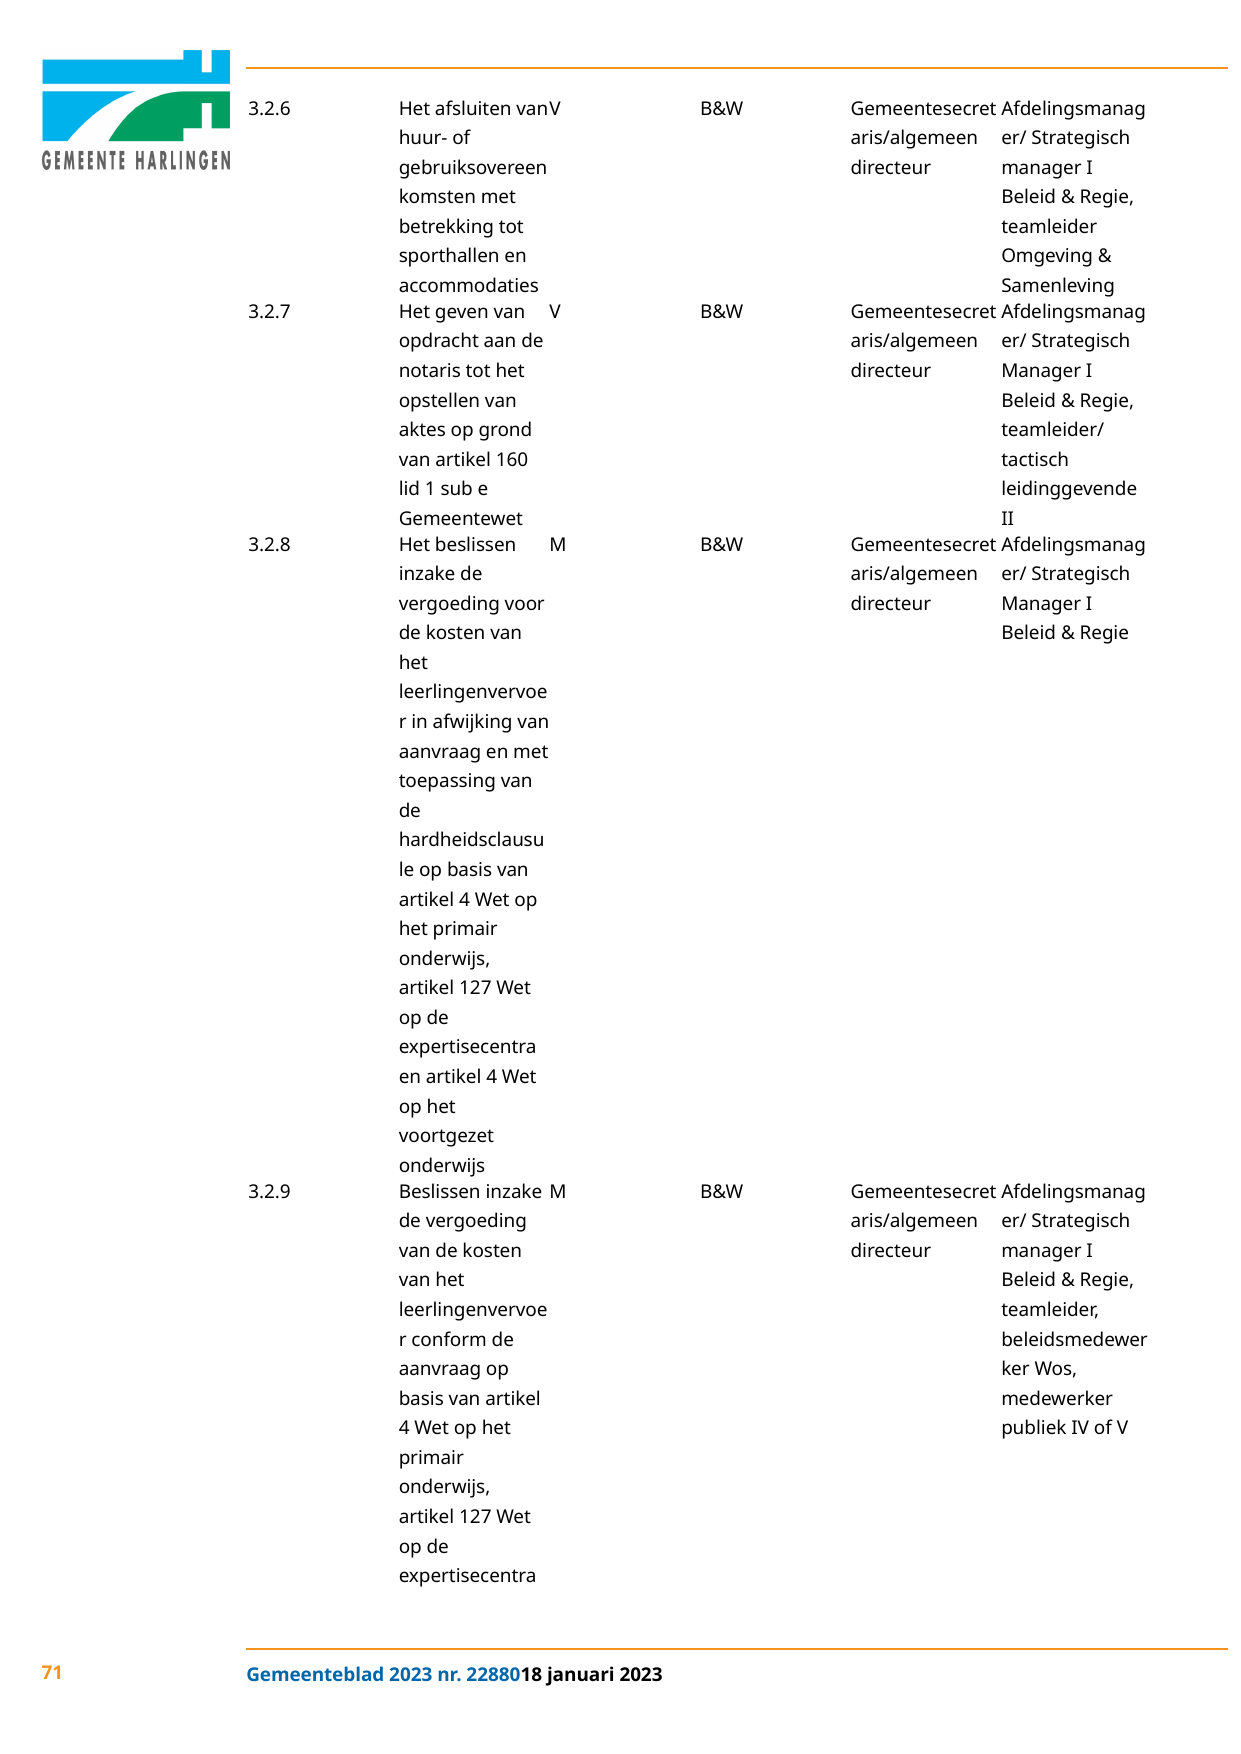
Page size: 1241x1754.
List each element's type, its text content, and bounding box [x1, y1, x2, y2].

table_cell Het beslissen inzake de vergoeding voor de kosten van het leerlingenvervoer in afwijking van aanvraag en met toepassing van de hardheidsclausule op basis van artikel 4 Wet op het primair onderwijs, artikel 127 Wet op de expertisecentra en artikel 4 Wet op het voortgezet onderwijs [399, 531, 549, 1178]
picture [41, 47, 231, 172]
table_cell Gemeentesecretaris/algemeen directeur [850, 298, 1001, 531]
table_cell B&W [700, 95, 850, 298]
table_cell Afdelingsmanager/ Strategisch Manager I Beleid & Regie, teamleider/ tactisch leidinggevende II [1001, 298, 1152, 531]
table_cell Gemeentesecretaris/algemeen directeur [850, 1178, 1001, 1588]
table_cell 3.2.8 [248, 531, 398, 1178]
table_cell Afdelingsmanager/ Strategisch Manager I Beleid & Regie [1001, 531, 1152, 1178]
table_cell Het afsluiten van huur- of gebruiksovereenkomsten met betrekking tot sporthallen en accommodaties [399, 95, 549, 298]
table_cell B&W [700, 1178, 850, 1588]
table_cell Het geven van opdracht aan de notaris tot het opstellen van aktes op grond van artikel 160 lid 1 sub e Gemeentewet [399, 298, 549, 531]
table_cell M [549, 531, 700, 1178]
table_cell B&W [700, 531, 850, 1178]
table_cell M [549, 1178, 700, 1588]
table_cell Beslissen inzake de vergoeding van de kosten van het leerlingenvervoer conform de aanvraag op basis van artikel 4 Wet op het primair onderwijs, artikel 127 Wet op de expertisecentra [399, 1178, 549, 1588]
table_cell Afdelingsmanager/ Strategisch manager I Beleid & Regie, teamleider Omgeving & Samenleving [1001, 95, 1152, 298]
table_cell 3.2.6 [248, 95, 398, 298]
table_cell Gemeentesecretaris/algemeen directeur [850, 95, 1001, 298]
table_cell V [549, 95, 700, 298]
table_cell B&W [700, 298, 850, 531]
table_cell Gemeentesecretaris/algemeen directeur [850, 531, 1001, 1178]
table_cell Afdelingsmanager/ Strategisch manager I Beleid & Regie, teamleider, beleidsmedewerker Wos, medewerker publiek IV of V [1001, 1178, 1152, 1588]
table_cell 3.2.9 [248, 1178, 398, 1588]
table_cell V [549, 298, 700, 531]
table_cell 3.2.7 [248, 298, 398, 531]
